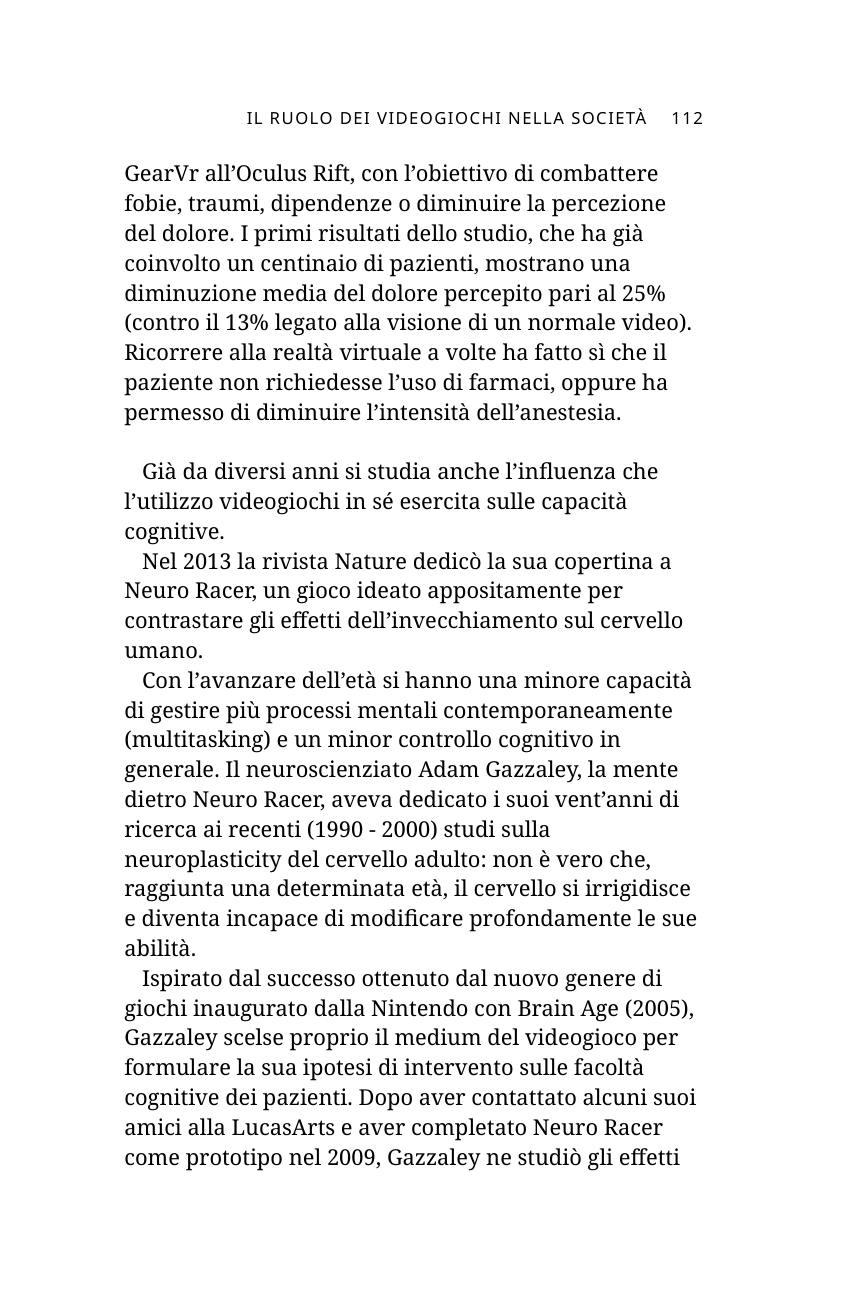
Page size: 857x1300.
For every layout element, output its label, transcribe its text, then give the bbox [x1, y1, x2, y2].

text Con l’avanzare dell’età si hanno una minore capacità di gestire più processi mentali contemporaneamente (multitasking) e un minor controllo cognitivo in generale. Il neuroscienziato Adam Gazzaley, la mente dietro Neuro Racer, aveva dedicato i suoi vent’anni di ricerca ai recenti (1990 - 2000) studi sulla neuroplasticity del cervello adulto: non è vero che, raggiunta una determinata età, il cervello si irrigidisce e diventa incapace di modificare profondamente le sue abilità. [124, 665, 703, 963]
text Nel 2013 la rivista Nature dedicò la sua copertina a Neuro Racer, un gioco ideato appositamente per contrastare gli effetti dell’invecchiamento sul cervello umano. [124, 546, 703, 665]
text Ispirato dal successo ottenuto dal nuovo genere di giochi inaugurato dalla Nintendo con Brain Age (2005), Gazzaley scelse proprio il medium del videogioco per formulare la sua ipotesi di intervento sulle facoltà cognitive dei pazienti. Dopo aver contattato alcuni suoi amici alla LucasArts e aver completato Neuro Racer come prototipo nel 2009, Gazzaley ne studiò gli effetti [124, 963, 703, 1171]
text GearVr all’Oculus Rift, con l’obiettivo di combattere fobie, traumi, dipendenze o diminuire la percezione del dolore. I primi risultati dello studio, che ha già coinvolto un centinaio di pazienti, mostrano una diminuzione media del dolore percepito pari al 25% (contro il 13% legato alla visione di un normale video). Ricorrere alla realtà virtuale a volte ha fatto sì che il paziente non richiedesse l’uso di farmaci, oppure ha permesso di diminuire l’intensità dell’anestesia. [124, 158, 703, 427]
text Già da diversi anni si studia anche l’influenza che l’utilizzo videogiochi in sé esercita sulle capacità cognitive. [124, 456, 703, 546]
